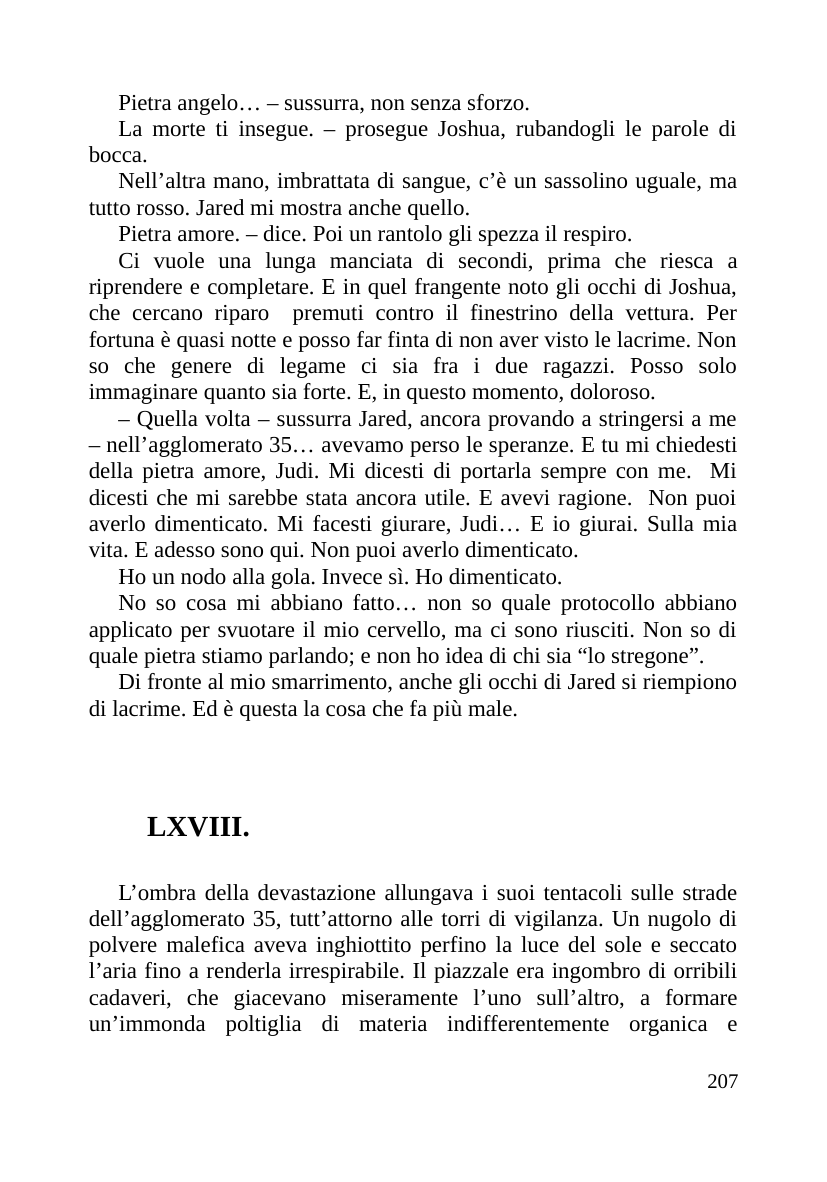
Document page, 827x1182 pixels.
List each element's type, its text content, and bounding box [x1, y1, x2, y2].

text Nell’altra mano, imbrattata di sangue, c’è un sassolino uguale, ma tutto rosso. Jared mi mostra anche quello. [88, 168, 738, 220]
text L’ombra della devastazione allungava i suoi tentacoli sulle strade dell’agglomerato 35, tutt’attorno alle torri di vigilanza. Un nugolo di polvere malefica aveva inghiottito perfino la luce del sole e seccato l’aria fino a renderla irrespirabile. Il piazzale era ingombro di orribili cadaveri, che giacevano miseramente l’uno sull’altro, a formare un’immonda poltiglia di materia indifferentemente organica e [88, 878, 738, 1037]
text Di fronte al mio smarrimento, anche gli occhi di Jared si riempiono di lacrime. Ed è questa la cosa che fa più male. [88, 668, 738, 721]
text Ci vuole una lunga manciata di secondi, prima che riesca a riprendere e completare. E in quel frangente noto gli occhi di Joshua, che cercano riparo premuti contro il finestrino della vettura. Per fortuna è quasi notte e posso far finta di non aver visto le lacrime. Non so che genere di legame ci sia fra i due ragazzi. Posso solo immaginare quanto sia forte. E, in questo momento, doloroso. [88, 247, 738, 405]
text No so cosa mi abbiano fatto… non so quale protocollo abbiano applicato per svuotare il mio cervello, ma ci sono riusciti. Non so di quale pietra stiamo parlando; e non ho idea di chi sia “lo stregone”. [88, 589, 738, 668]
text La morte ti insegue. – prosegue Joshua, rubandogli le parole di bocca. [88, 115, 738, 168]
text – Quella volta – sussurra Jared, ancora provando a stringersi a me – nell’agglomerato 35… avevamo perso le speranze. E tu mi chiedesti della pietra amore, Judi. Mi dicesti di portarla sempre con me. Mi dicesti che mi sarebbe stata ancora utile. E avevi ragione. Non puoi averlo dimenticato. Mi facesti giurare, Judi… E io giurai. Sulla mia vita. E adesso sono qui. Non puoi averlo dimenticato. [88, 405, 738, 563]
text Pietra angelo… – sussurra, non senza sforzo. [88, 88, 738, 115]
subtitle LXVIII. [88, 809, 738, 843]
text Pietra amore. – dice. Poi un rantolo gli spezza il respiro. [88, 220, 738, 247]
text Ho un nodo alla gola. Invece sì. Ho dimenticato. [88, 563, 738, 589]
